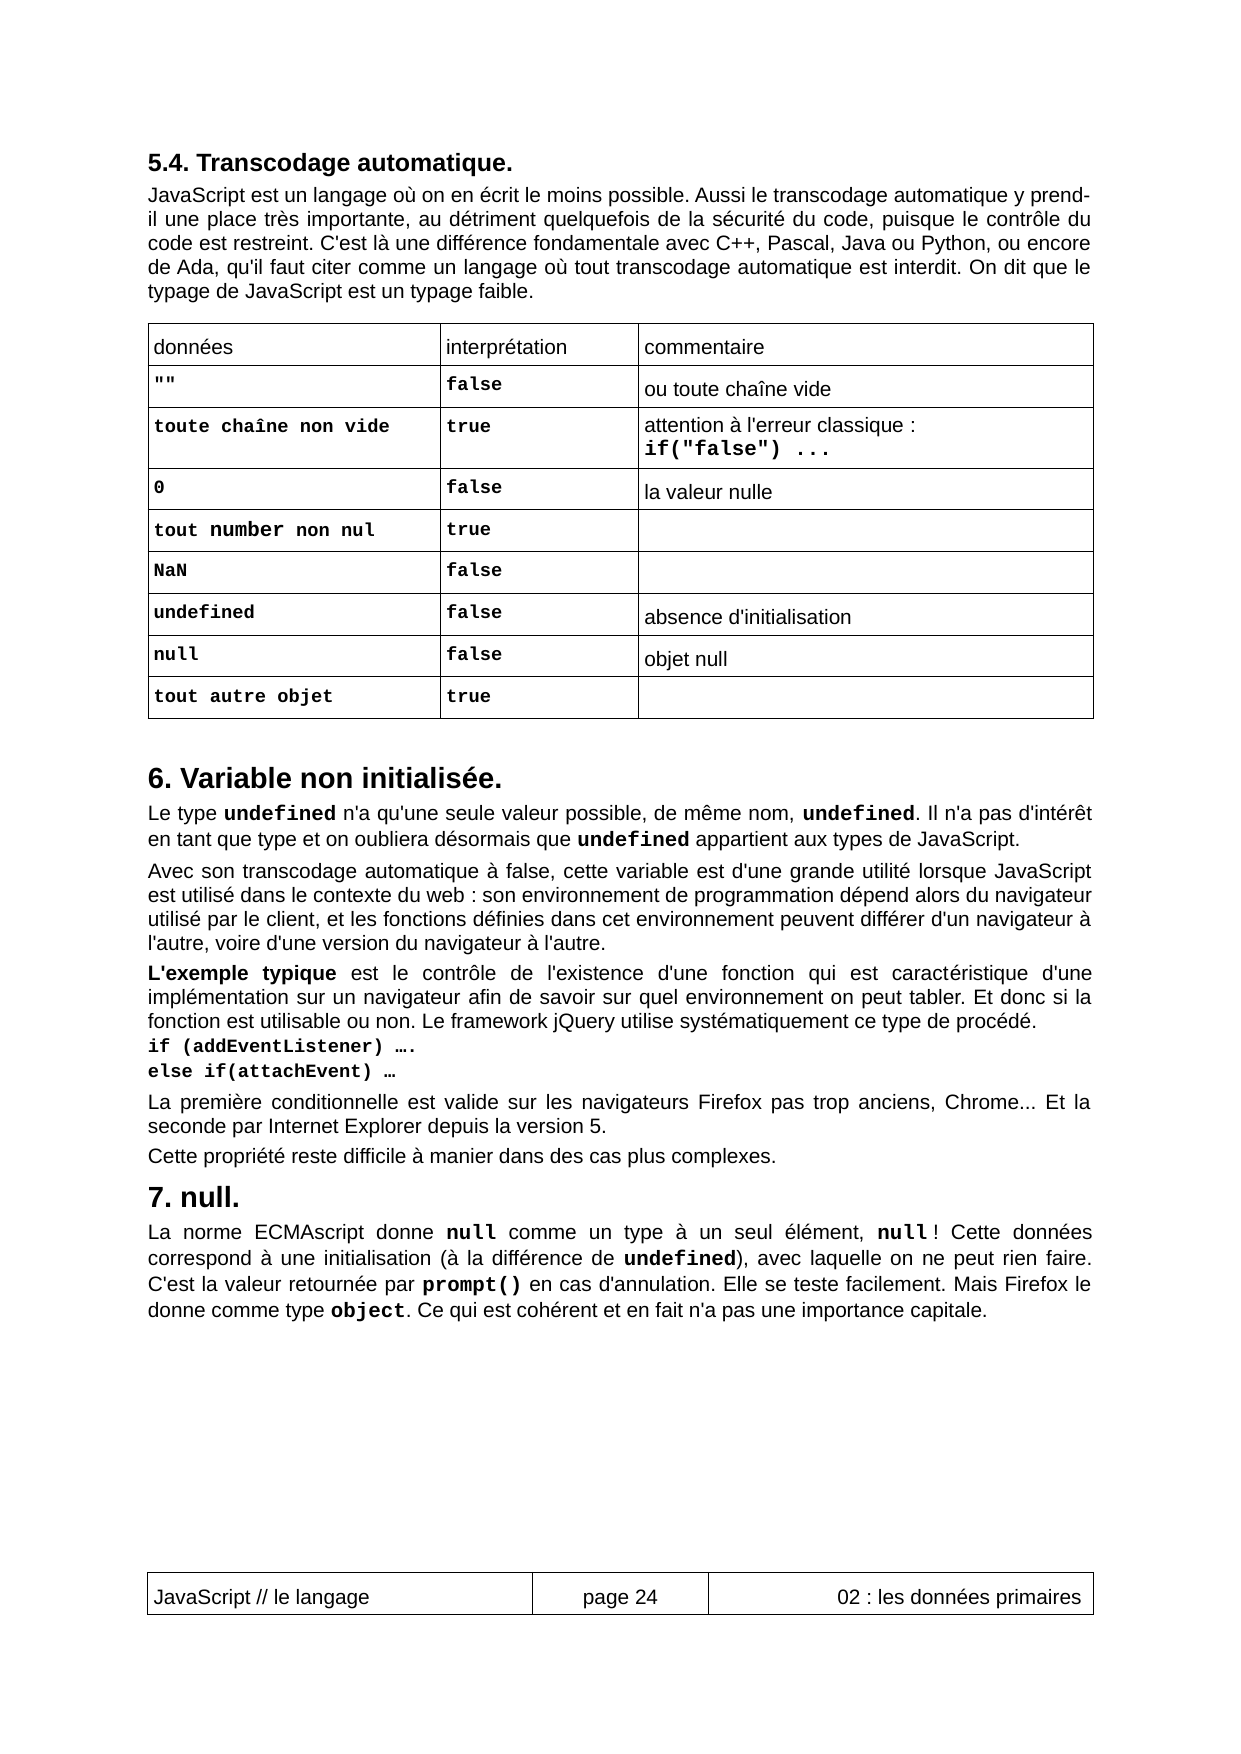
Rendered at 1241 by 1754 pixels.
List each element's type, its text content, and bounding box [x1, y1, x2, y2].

table_cell objet null [639, 636, 1093, 676]
table_cell undefined [149, 594, 440, 635]
table_cell false [441, 636, 638, 676]
table_cell la valeur nulle [639, 469, 1093, 509]
table_cell true [441, 677, 638, 718]
table_header commentaire [639, 324, 1093, 365]
table_cell null [149, 636, 440, 676]
text Avec son transcodage automatique à false, cette variable est d'une grande utilité lorsque JavaScript est utilisé dans le contexte du web : son environnement de programmation dépend alors du navigateur utilisé par le client, et les fonctions définies dans cet environnement peuvent différer d'un navigateur à l'autre, voire d'une version du navigateur à l'autre. [148, 859, 1093, 954]
table_cell [639, 552, 1093, 593]
table_cell NaN [149, 552, 440, 593]
subtitle 7. null. [148, 1180, 1093, 1214]
table_cell attention à l'erreur classique : if("false") ... [639, 408, 1093, 468]
table_cell true [441, 408, 638, 468]
subtitle 5.4. Transcodage automatique. [148, 148, 1093, 176]
text Le type undefined n'a qu'une seule valeur possible, de même nom, undefined. Il n'a pas d'intérêt en tant que type et on oubliera désormais que undefined appartient aux types de JavaScript. [148, 801, 1093, 852]
table_cell tout autre objet [149, 677, 440, 718]
table_cell true [441, 510, 638, 551]
table_cell absence d'initialisation [639, 594, 1093, 635]
text Cette propriété reste difficile à manier dans des cas plus complexes. [148, 1144, 1093, 1168]
table_cell toute chaîne non vide [149, 408, 440, 468]
table_cell 0 [149, 469, 440, 509]
text La norme ECMAscript donne null comme un type à un seul élément, null ! Cette données correspond à une initialisation (à la différence de undefined), avec laquelle on ne peut rien faire. C'est la valeur retournée par prompt() en cas d'annulation. Elle se teste facilement. Mais Firefox le donne comme type object. Ce qui est cohérent et en fait n'a pas une importance capitale. [148, 1220, 1093, 1323]
table_cell false [441, 469, 638, 509]
table_cell tout number non nul [149, 510, 440, 551]
text else if(attachEvent) … [148, 1062, 1093, 1083]
table_header données [149, 324, 440, 365]
table_cell ou toute chaîne vide [639, 366, 1093, 407]
table_cell [639, 510, 1093, 551]
table_cell false [441, 594, 638, 635]
text JavaScript est un langage où on en écrit le moins possible. Aussi le transcodage automatique y prend-il une place très importante, au détriment quelquefois de la sécurité du code, puisque le contrôle du code est restreint. C'est là une différence fondamentale avec C++, Pascal, Java ou Python, ou encore de Ada, qu'il faut citer comme un langage où tout transcodage automatique est interdit. On dit que le typage de JavaScript est un typage faible. [148, 183, 1093, 302]
table_cell false [441, 552, 638, 593]
text La première conditionnelle est valide sur les navigateurs Firefox pas trop anciens, Chrome... Et la seconde par Internet Explorer depuis la version 5. [148, 1090, 1093, 1138]
text if (addEventListener) …. [148, 1037, 1093, 1058]
table_header interprétation [441, 324, 638, 365]
subtitle 6. Variable non initialisée. [148, 761, 1093, 794]
table_cell false [441, 366, 638, 407]
text L'exemple typique est le contrôle de l'existence d'une fonction qui est caractéristique d'une implémentation sur un navigateur afin de savoir sur quel environnement on peut tabler. Et donc si la fonction est utilisable ou non. Le framework jQuery utilise systématiquement ce type de procédé. [148, 961, 1093, 1033]
table_cell [639, 677, 1093, 718]
table_cell "" [149, 366, 440, 407]
